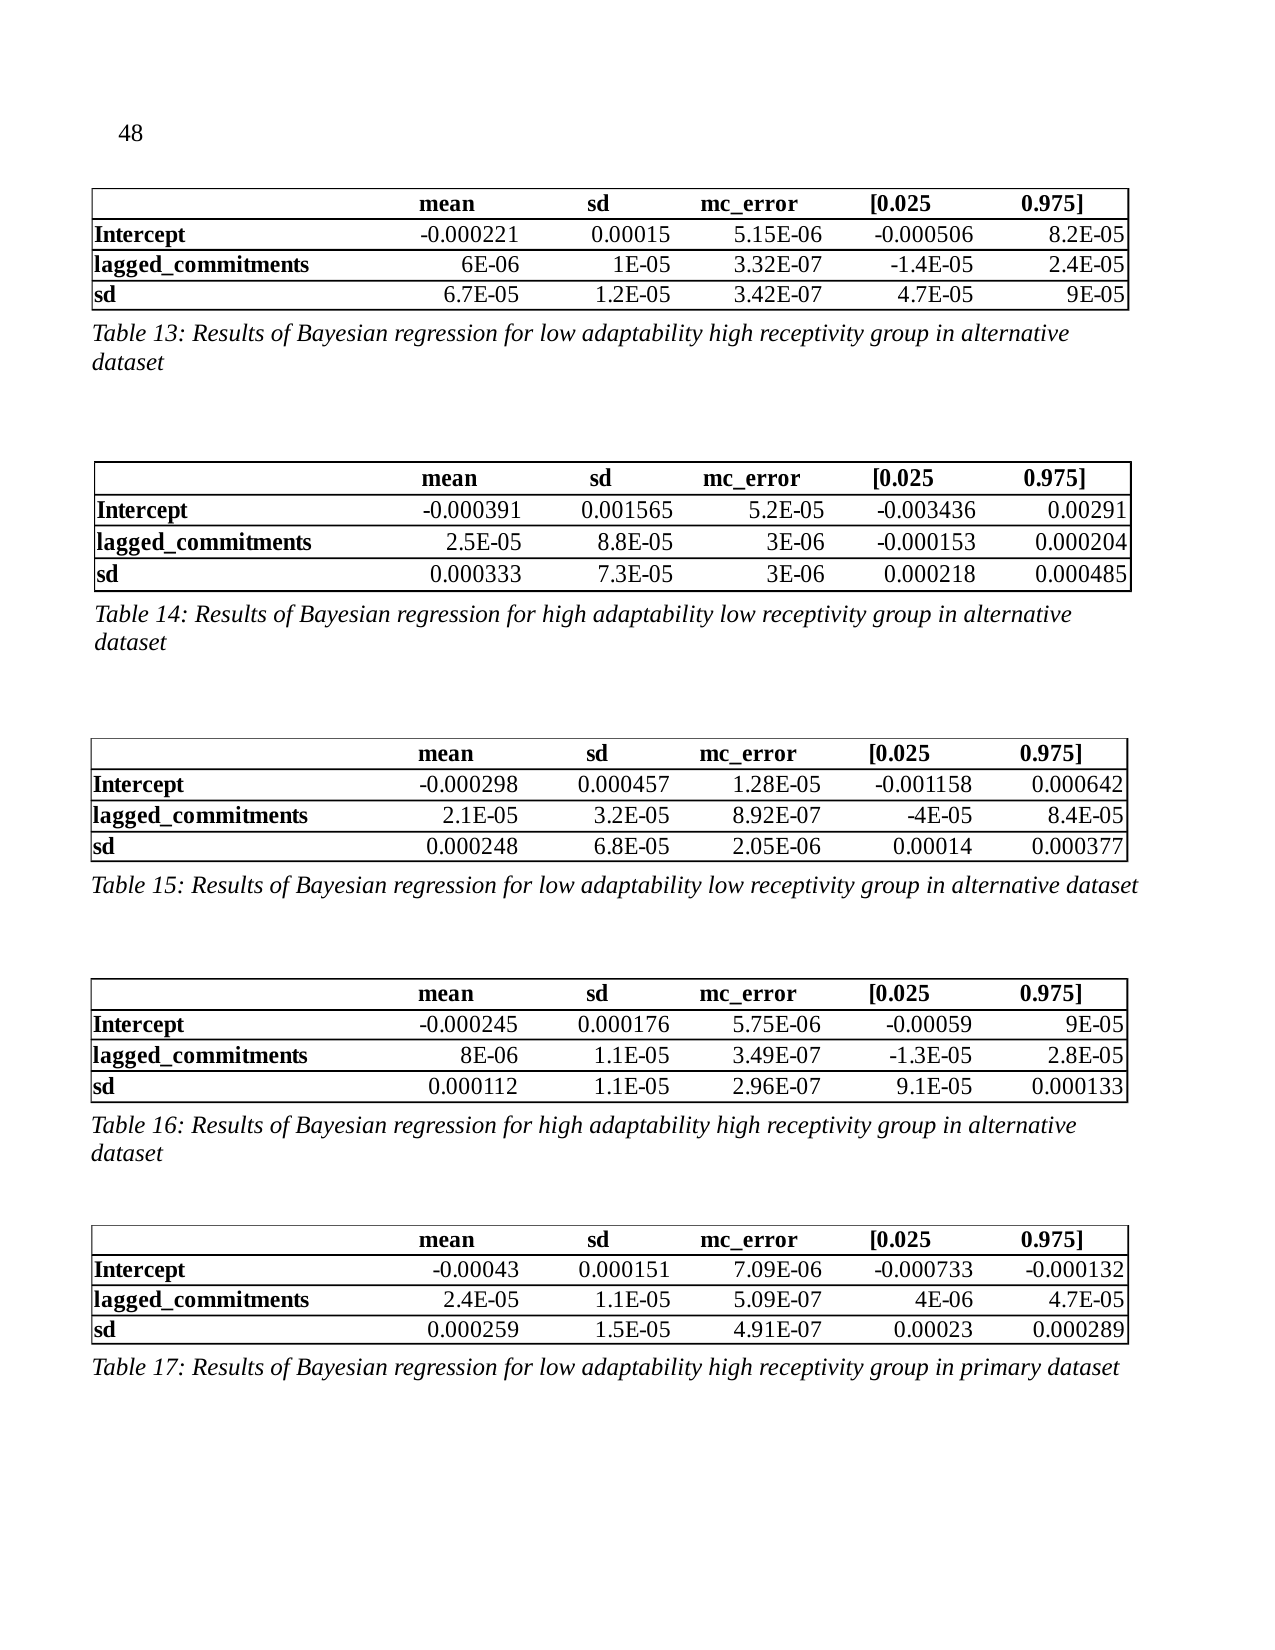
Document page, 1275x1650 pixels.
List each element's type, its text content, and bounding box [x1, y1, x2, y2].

text Table 14: Results of Bayesian regression for high adaptability low receptivity group in alternative dataset [94, 462, 1144, 656]
text Table 15: Results of Bayesian regression for low adaptability low receptivity group in alternative dataset [91, 738, 1144, 898]
text Table 13: Results of Bayesian regression for low adaptability high receptivity group in alternative dataset [92, 189, 1137, 376]
text Table 17: Results of Bayesian regression for low adaptability high receptivity group in primary dataset [91, 1226, 1150, 1381]
text Table 16: Results of Bayesian regression for high adaptability high receptivity group in alternative dataset [91, 978, 1144, 1167]
